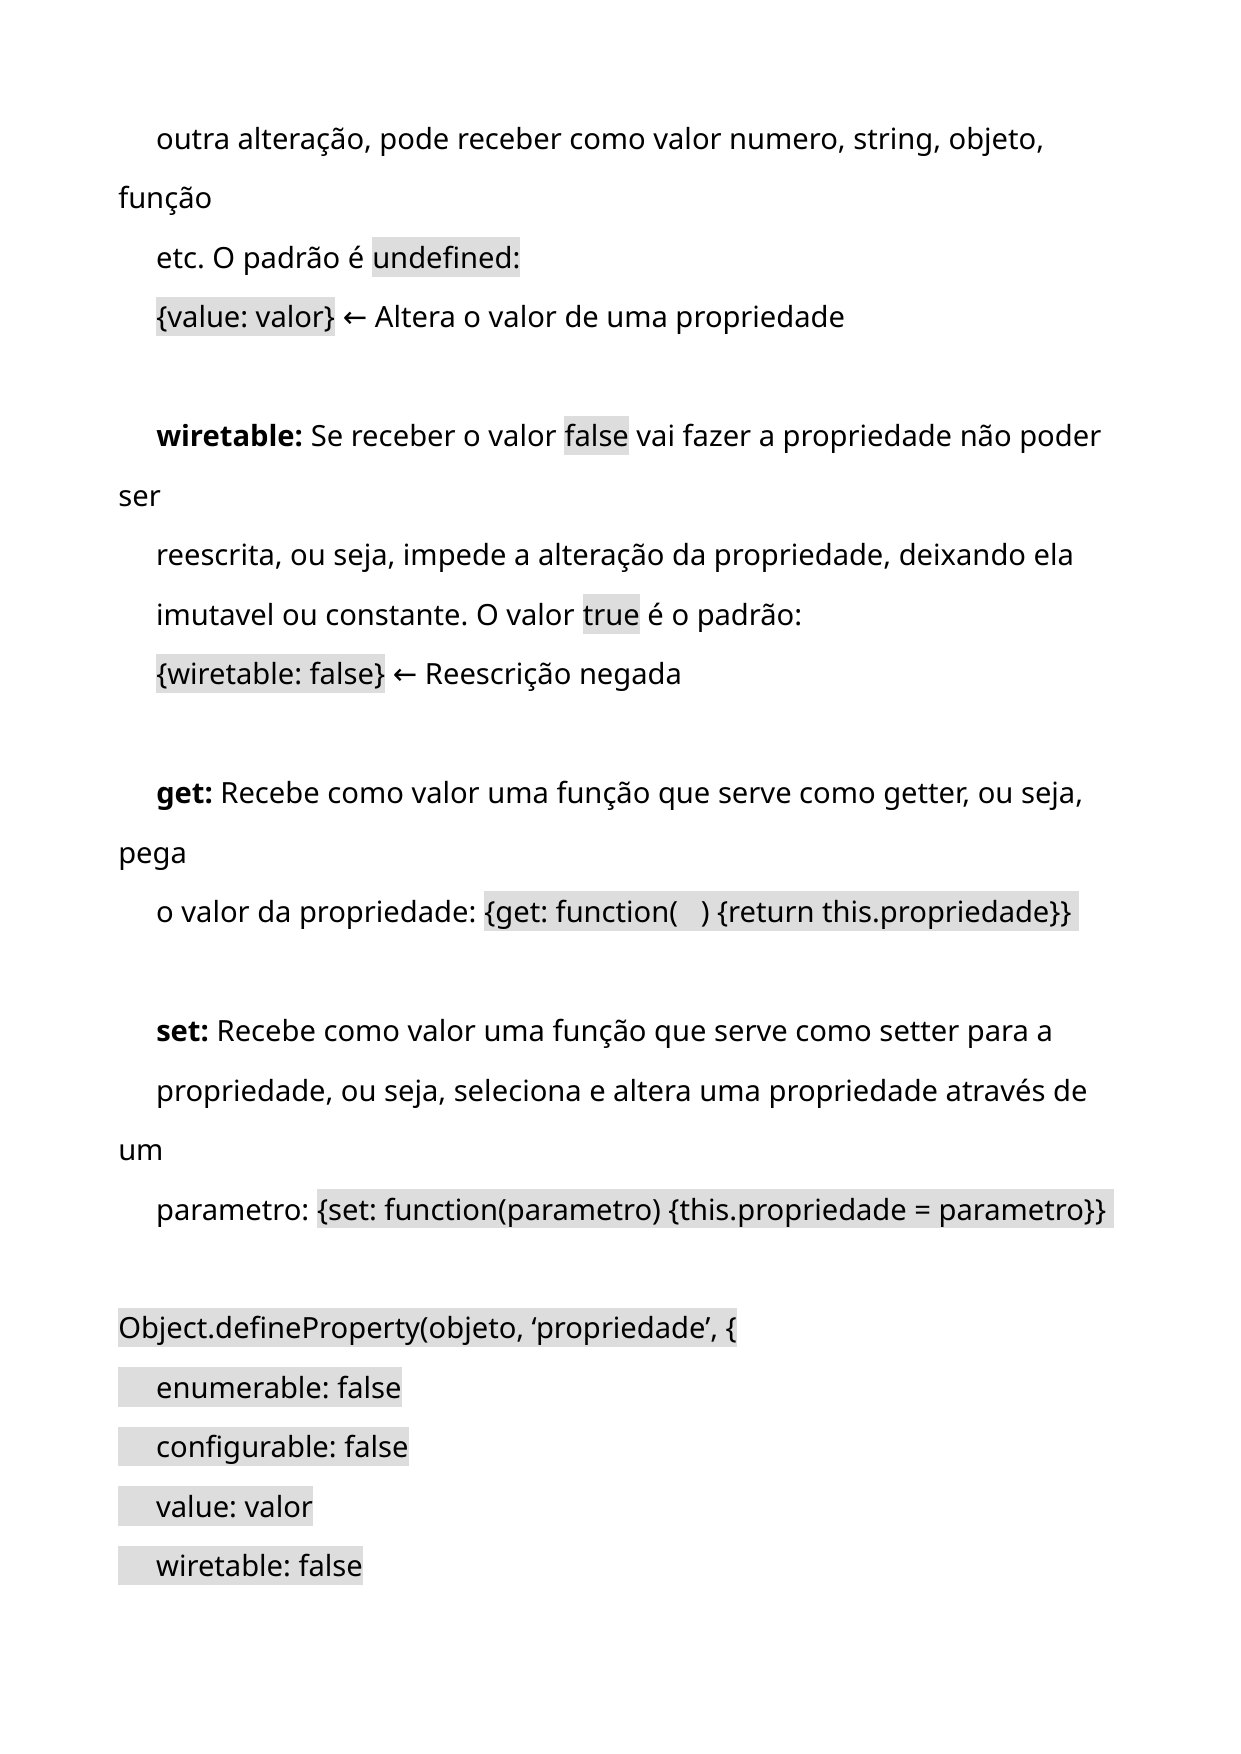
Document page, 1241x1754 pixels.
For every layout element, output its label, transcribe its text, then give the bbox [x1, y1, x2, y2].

text {wiretable: false} ← Reescrição negada [118, 653, 1122, 693]
text value: valor [118, 1486, 1122, 1526]
text wiretable: Se receber o valor false vai fazer a propriedade não poder ser [118, 416, 1122, 515]
text etc. O padrão é undefined: [118, 237, 1122, 277]
text set: Recebe como valor uma função que serve como setter para a [118, 1010, 1122, 1050]
text configurable: false [118, 1427, 1122, 1466]
text reescrita, ou seja, impede a alteração da propriedade, deixando ela [118, 534, 1122, 574]
text Object.defineProperty(objeto, ‘propriedade’, { [118, 1308, 1122, 1347]
text get: Recebe como valor uma função que serve como getter, ou seja, pega [118, 772, 1122, 872]
text o valor da propriedade: {get: function( ) {return this.propriedade}} [118, 891, 1122, 931]
text parametro: {set: function(parametro) {this.propriedade = parametro}} [118, 1189, 1122, 1228]
text outra alteração, pode receber como valor numero, string, objeto, função [118, 118, 1122, 217]
text propriedade, ou seja, seleciona e altera uma propriedade através de um [118, 1070, 1122, 1169]
text enumerable: false [118, 1367, 1122, 1407]
text {value: valor} ← Altera o valor de uma propriedade [118, 297, 1122, 336]
text imutavel ou constante. O valor true é o padrão: [118, 594, 1122, 634]
text wiretable: false [118, 1546, 1122, 1585]
